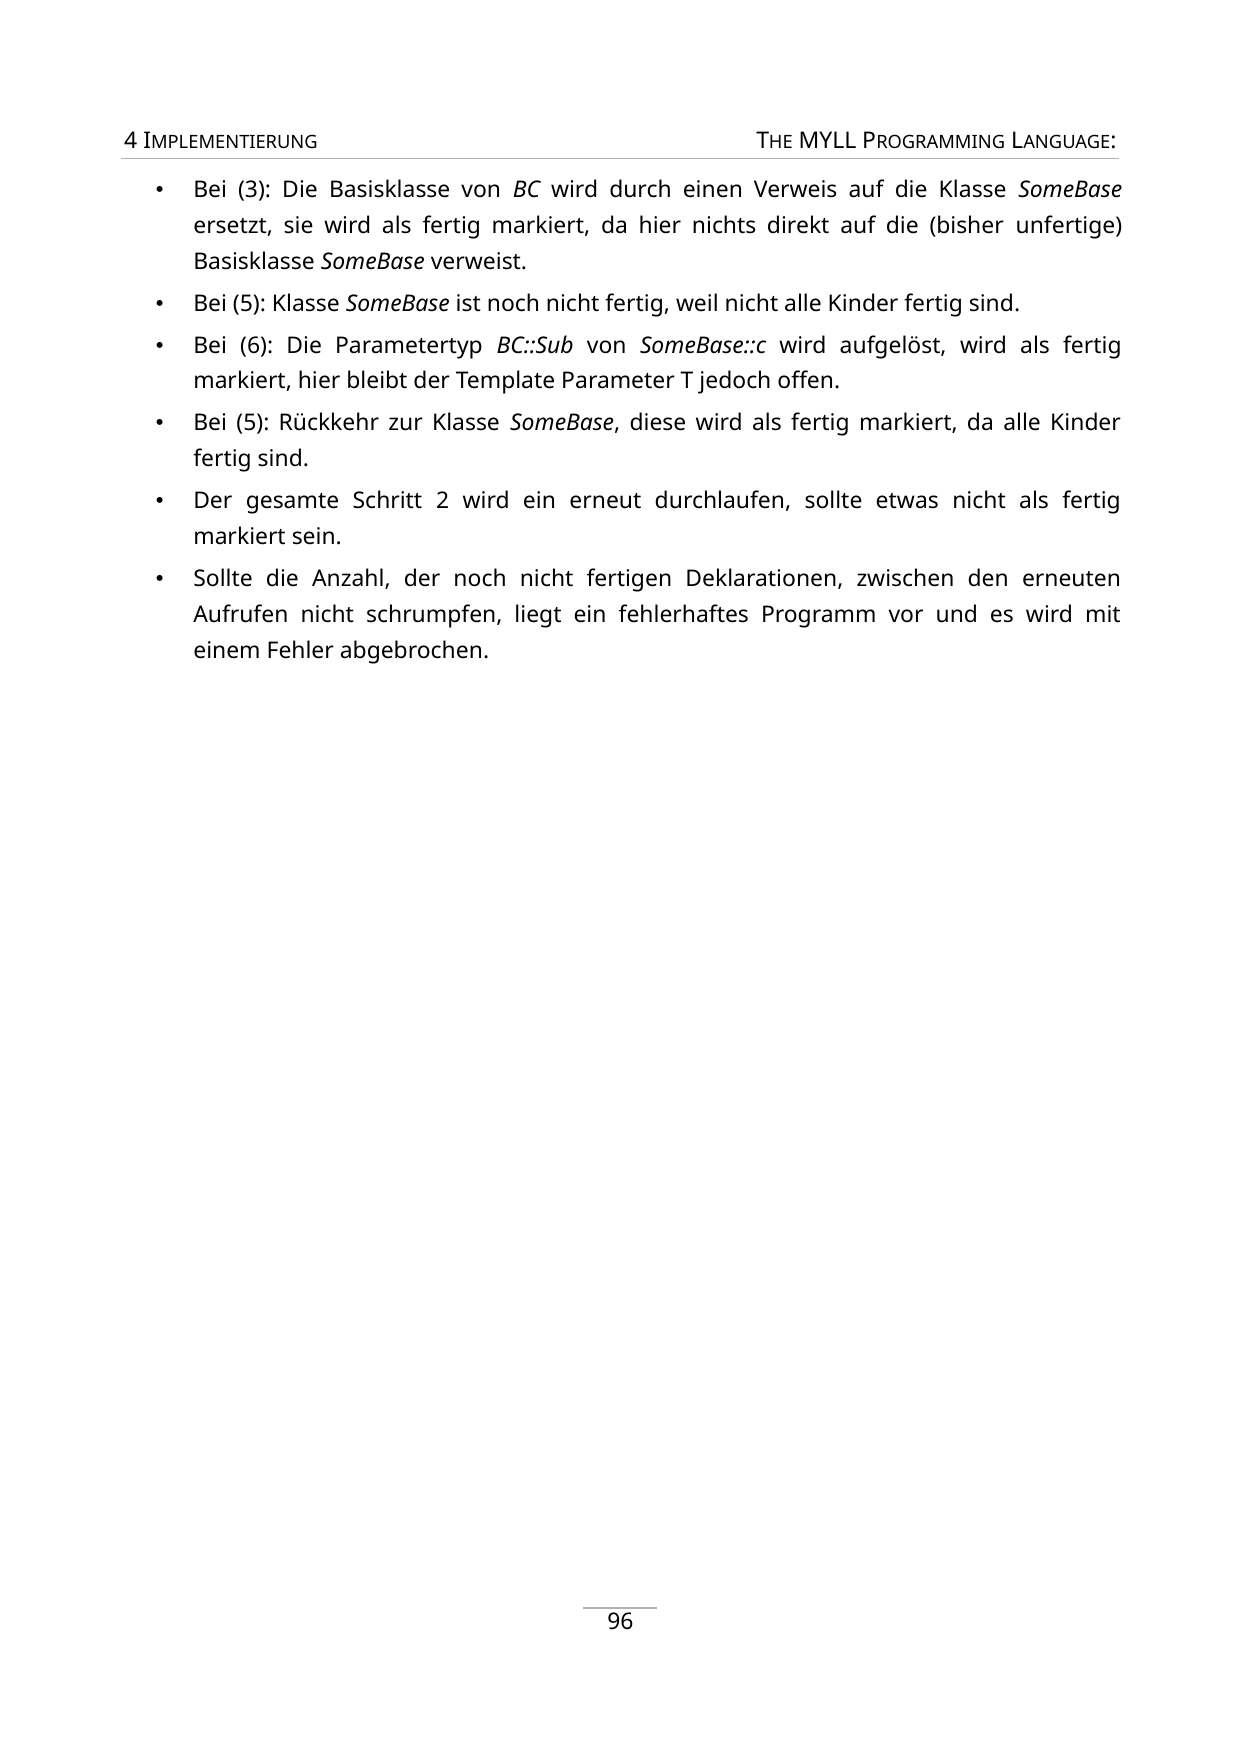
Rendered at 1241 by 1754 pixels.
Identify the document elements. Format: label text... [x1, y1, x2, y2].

list Bei (5): Klasse SomeBase ist noch nicht fertig, weil nicht alle Kinder fertig sind. [156, 287, 1122, 318]
list Der gesamte Schritt 2 wird ein erneut durchlaufen, sollte etwas nicht als fertig markiert sein. [156, 484, 1122, 551]
list Bei (3): Die Basisklasse von BC wird durch einen Verweis auf die Klasse SomeBase ersetzt, sie wird als fertig markiert, da hier nichts direkt auf die (bisher unfertige) Basisklasse SomeBase verweist. [156, 173, 1122, 276]
list Bei (6): Die Parametertyp BC::Sub von SomeBase::c wird aufgelöst, wird als fertig markiert, hier bleibt der Template Parameter T jedoch offen. [156, 328, 1122, 396]
list Sollte die Anzahl, der noch nicht fertigen Deklarationen, zwischen den erneuten Aufrufen nicht schrumpfen, liegt ein fehlerhaftes Programm vor und es wird mit einem Fehler abgebrochen. [156, 562, 1122, 665]
list Bei (5): Rückkehr zur Klasse SomeBase, diese wird als fertig markiert, da alle Kinder fertig sind. [156, 406, 1122, 473]
